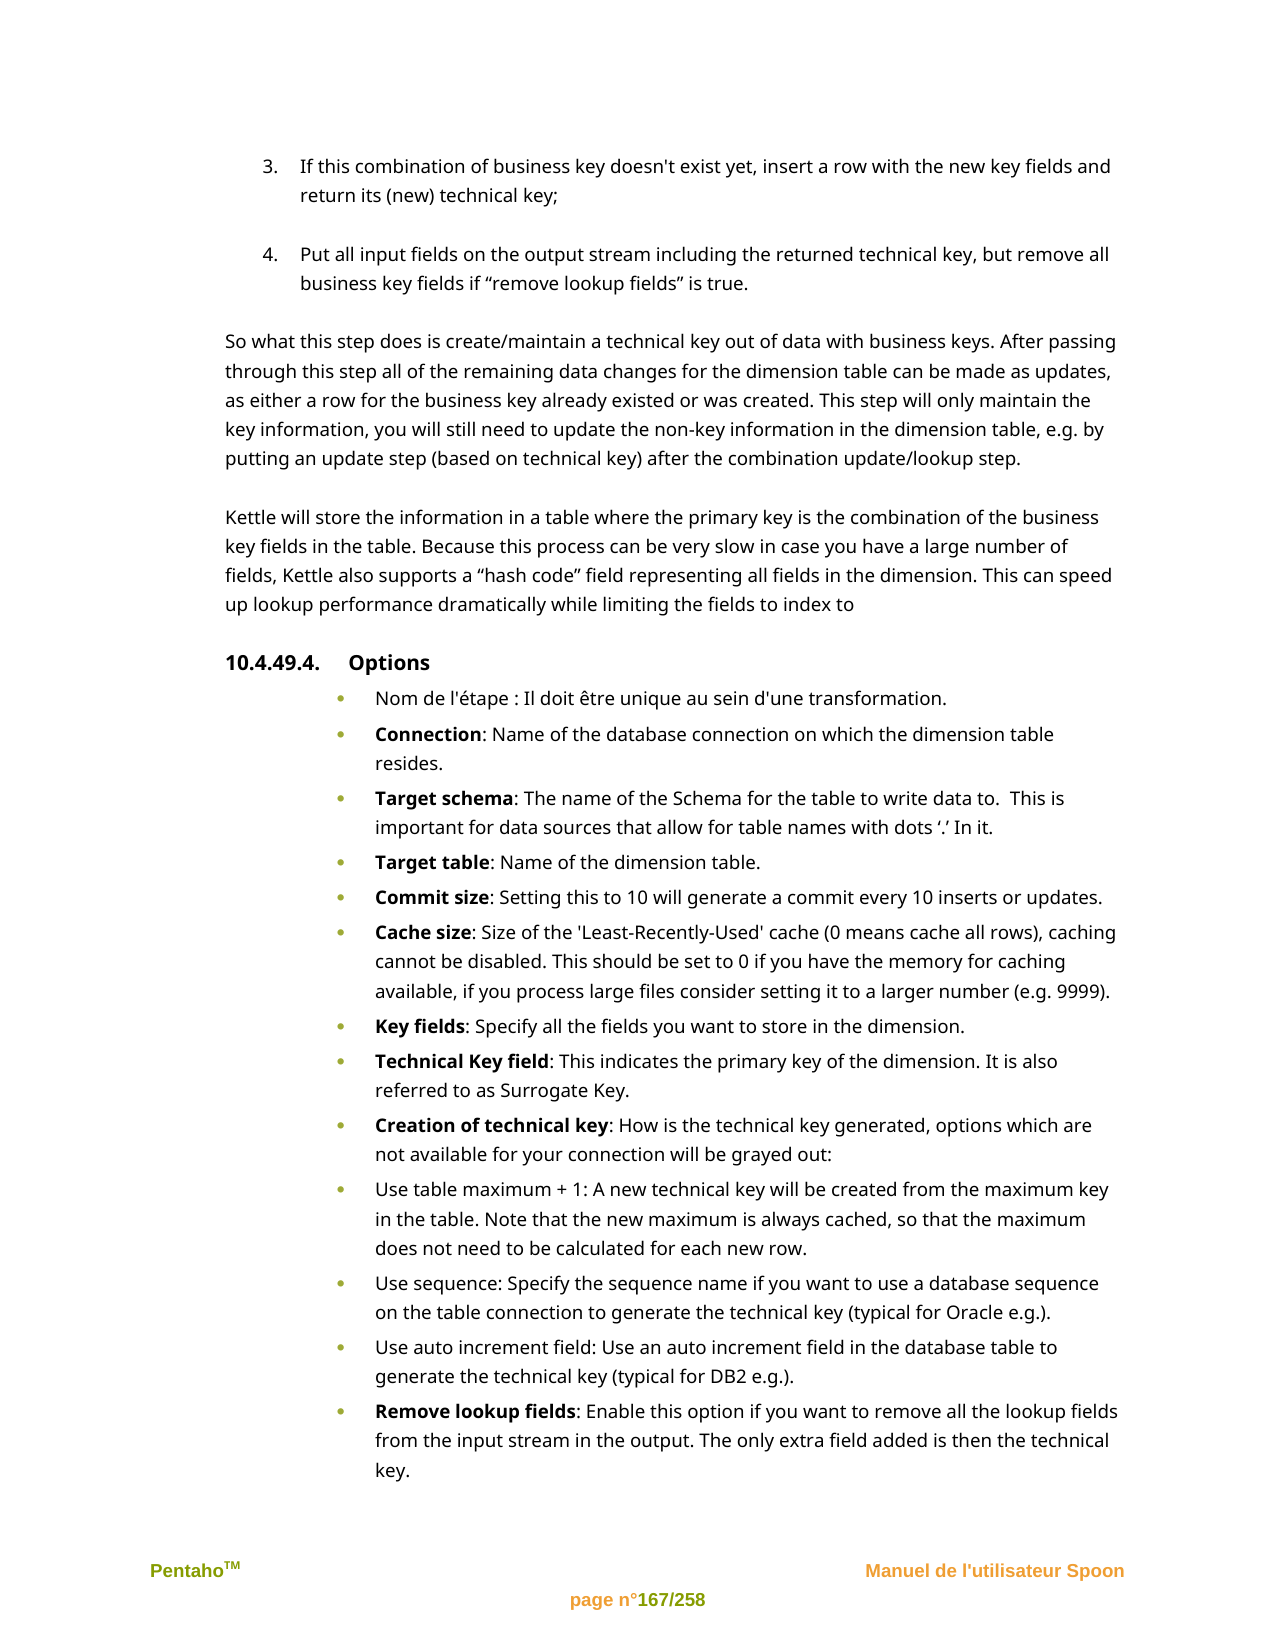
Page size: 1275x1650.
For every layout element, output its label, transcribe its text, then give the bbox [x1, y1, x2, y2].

list Nom de l'étape : Il doit être unique au sein d'une transformation. [337, 682, 1125, 712]
list Target schema: The name of the Schema for the table to write data to. This is important for data sources that allow for table names with dots ‘.’ In it. [337, 782, 1125, 840]
list Commit size: Setting this to 10 will generate a commit every 10 inserts or updates. [337, 881, 1125, 910]
list Technical Key field: This indicates the primary key of the dimension. It is also referred to as Surrogate Key. [337, 1045, 1125, 1103]
list Key fields: Specify all the fields you want to store in the dimension. [337, 1010, 1125, 1039]
text So what this step does is create/maintain a technical key out of data with business keys. After passing through this step all of the remaining data changes for the dimension table can be made as updates, as either a row for the business key already existed or was created. This step will only maintain the key information, you will still need to update the non-key information in the dimension table, e.g. by putting an update step (based on technical key) after the combination update/lookup step. [225, 326, 1125, 471]
subtitle Options [225, 647, 1125, 676]
list Connection: Name of the database connection on which the dimension table resides. [337, 718, 1125, 776]
text Kettle will store the information in a table where the primary key is the combination of the business key fields in the table. Because this process can be very slow in case you have a large number of fields, Kettle also supports a “hash code” field representing all fields in the dimension. This can speed up lookup performance dramatically while limiting the fields to index to [225, 501, 1125, 618]
list Use sequence: Specify the sequence name if you want to use a database sequence on the table connection to generate the technical key (typical for Oracle e.g.). [337, 1267, 1125, 1325]
list Cache size: Size of the 'Least-Recently-Used' cache (0 means cache all rows), caching cannot be disabled. This should be set to 0 if you have the memory for caching available, if you process large files consider setting it to a larger number (e.g. 9999). [337, 916, 1125, 1004]
list Remove lookup fields: Enable this option if you want to remove all the lookup fields from the input stream in the output. The only extra field added is then the technical key. [337, 1395, 1125, 1483]
list Put all input fields on the output stream including the returned technical key, but remove all business key fields if “remove lookup fields” is true. [262, 238, 1125, 296]
list Target table: Name of the dimension table. [337, 846, 1125, 875]
list Creation of technical key: How is the technical key generated, options which are not available for your connection will be grayed out: [337, 1109, 1125, 1167]
list Use table maximum + 1: A new technical key will be created from the maximum key in the table. Note that the new maximum is always cached, so that the maximum does not need to be calculated for each new row. [337, 1173, 1125, 1261]
list Use auto increment field: Use an auto increment field in the database table to generate the technical key (typical for DB2 e.g.). [337, 1331, 1125, 1389]
list If this combination of business key doesn't exist yet, insert a row with the new key fields and return its (new) technical key; [262, 150, 1125, 208]
